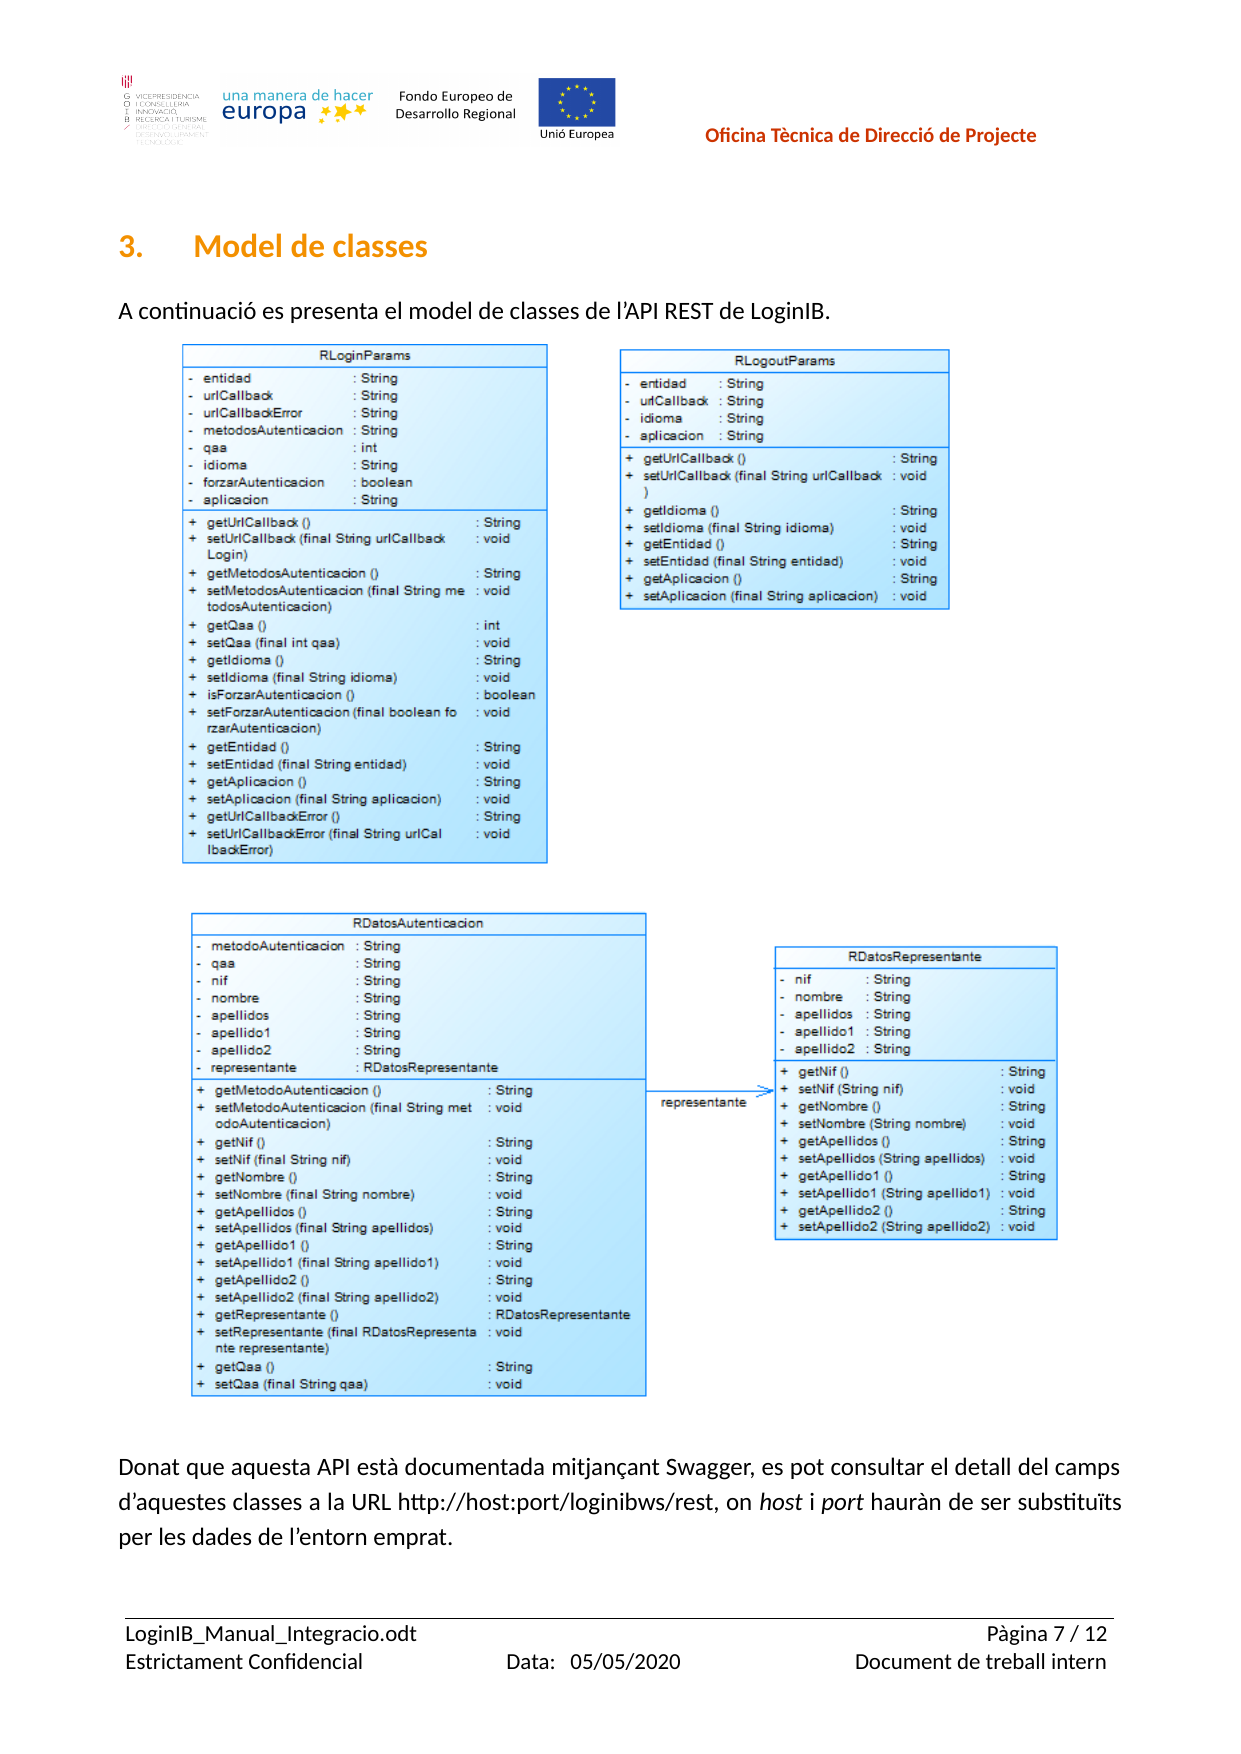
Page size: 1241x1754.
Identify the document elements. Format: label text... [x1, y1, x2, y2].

picture [118, 73, 213, 147]
picture [182, 344, 1058, 1398]
text Donat que aquesta API està documentada mitjançant Swagger, es pot consultar el detall del camps d’aquestes classes a la URL http://host:port/loginibws/rest, on host i port hauràn de ser substituïts per les dades de l’entorn emprat. [118, 1451, 1122, 1552]
subtitle Model de classes [118, 225, 1122, 266]
picture [219, 73, 621, 147]
text A continuació es presenta el model de classes de l’API REST de LoginIB. [118, 295, 1122, 326]
